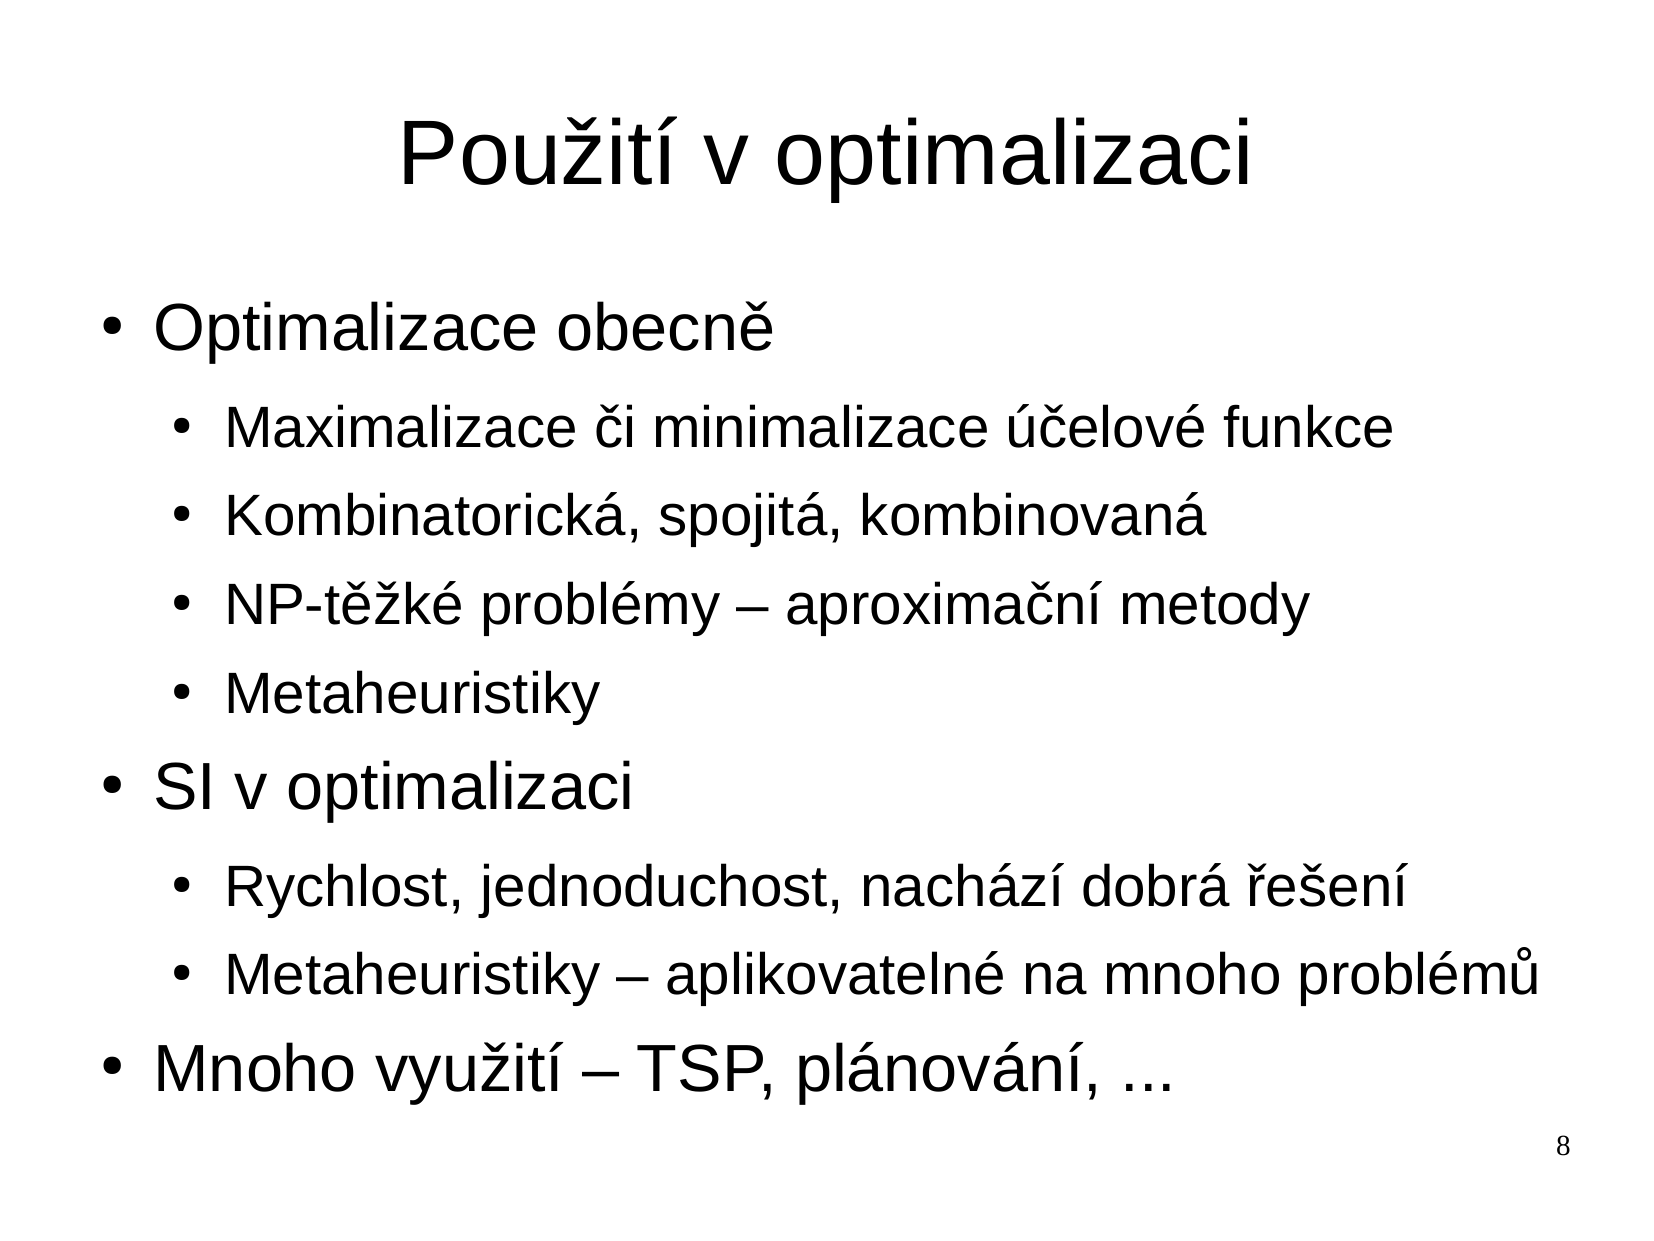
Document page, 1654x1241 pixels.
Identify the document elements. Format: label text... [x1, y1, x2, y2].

title Použití v optimalizaci [82, 49, 1571, 257]
list Optimalizace obecně Maximalizace či minimalizace účelové funkce Kombinatorická, spojitá, kombinovaná NP-těžké problémy – aproximační metody Metaheuristiky SI v optimalizaci Rychlost, jednoduchost, nachází dobrá řešení Metaheuristiky – aplikovatelné na mnoho problémů Mnoho využití – TSP, plánování, ... [82, 290, 1571, 1209]
